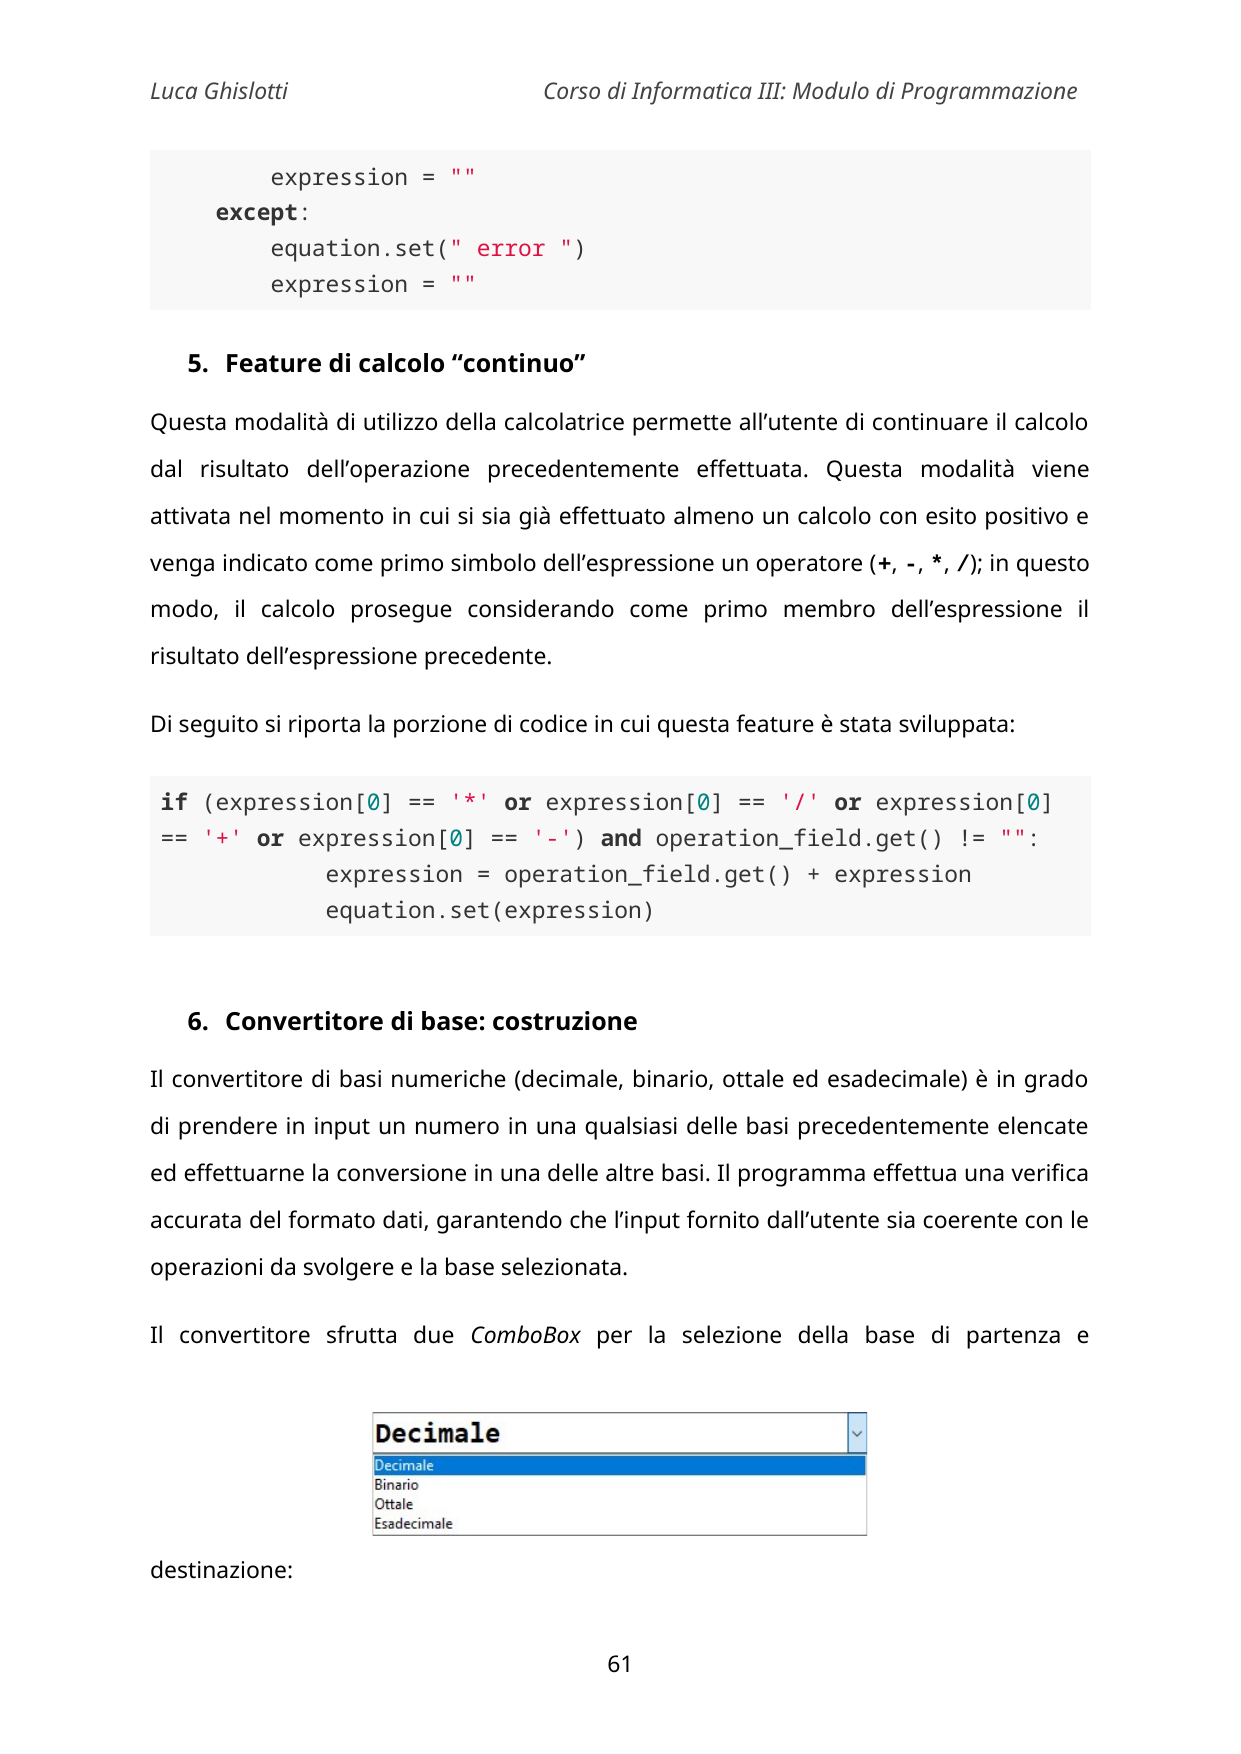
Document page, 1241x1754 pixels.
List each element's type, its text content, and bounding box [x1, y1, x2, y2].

text Il convertitore sfrutta due ComboBox per la selezione della base di partenza e destinazione: [150, 1318, 1090, 1585]
text Questa modalità di utilizzo della calcolatrice permette all’utente di continuare il calcolo dal risultato dell’operazione precedentemente effettuata. Questa modalità viene attivata nel momento in cui si sia già effettuato almeno un calcolo con esito positivo e venga indicato come primo simbolo dell’espressione un operatore (+, -, *, /); in questo modo, il calcolo prosegue considerando come primo membro dell’espressione il risultato dell’espressione precedente. [150, 406, 1090, 672]
table_header if (expression[0] == '*' or expression[0] == '/' or expression[0] == '+' or expression[0] == '-') and operation_field.get() != "": expression = operation_field.get() + expression equation.set(expression) [150, 776, 1091, 936]
subtitle Convertitore di base: costruzione [187, 1003, 1090, 1037]
picture [372, 1412, 868, 1536]
text Il convertitore di basi numeriche (decimale, binario, ottale ed esadecimale) è in grado di prendere in input un numero in una qualsiasi delle basi precedentemente elencate ed effettuarne la conversione in una delle altre basi. Il programma effettua una verifica accurata del formato dati, garantendo che l’input fornito dall’utente sia coerente con le operazioni da svolgere e la base selezionata. [150, 1063, 1090, 1282]
text Di seguito si riporta la porzione di codice in cui questa feature è stata sviluppata: [150, 708, 1090, 739]
table_header expression = "" except: equation.set(" error ") expression = "" [150, 150, 1091, 310]
subtitle Feature di calcolo “continuo” [187, 346, 1090, 380]
